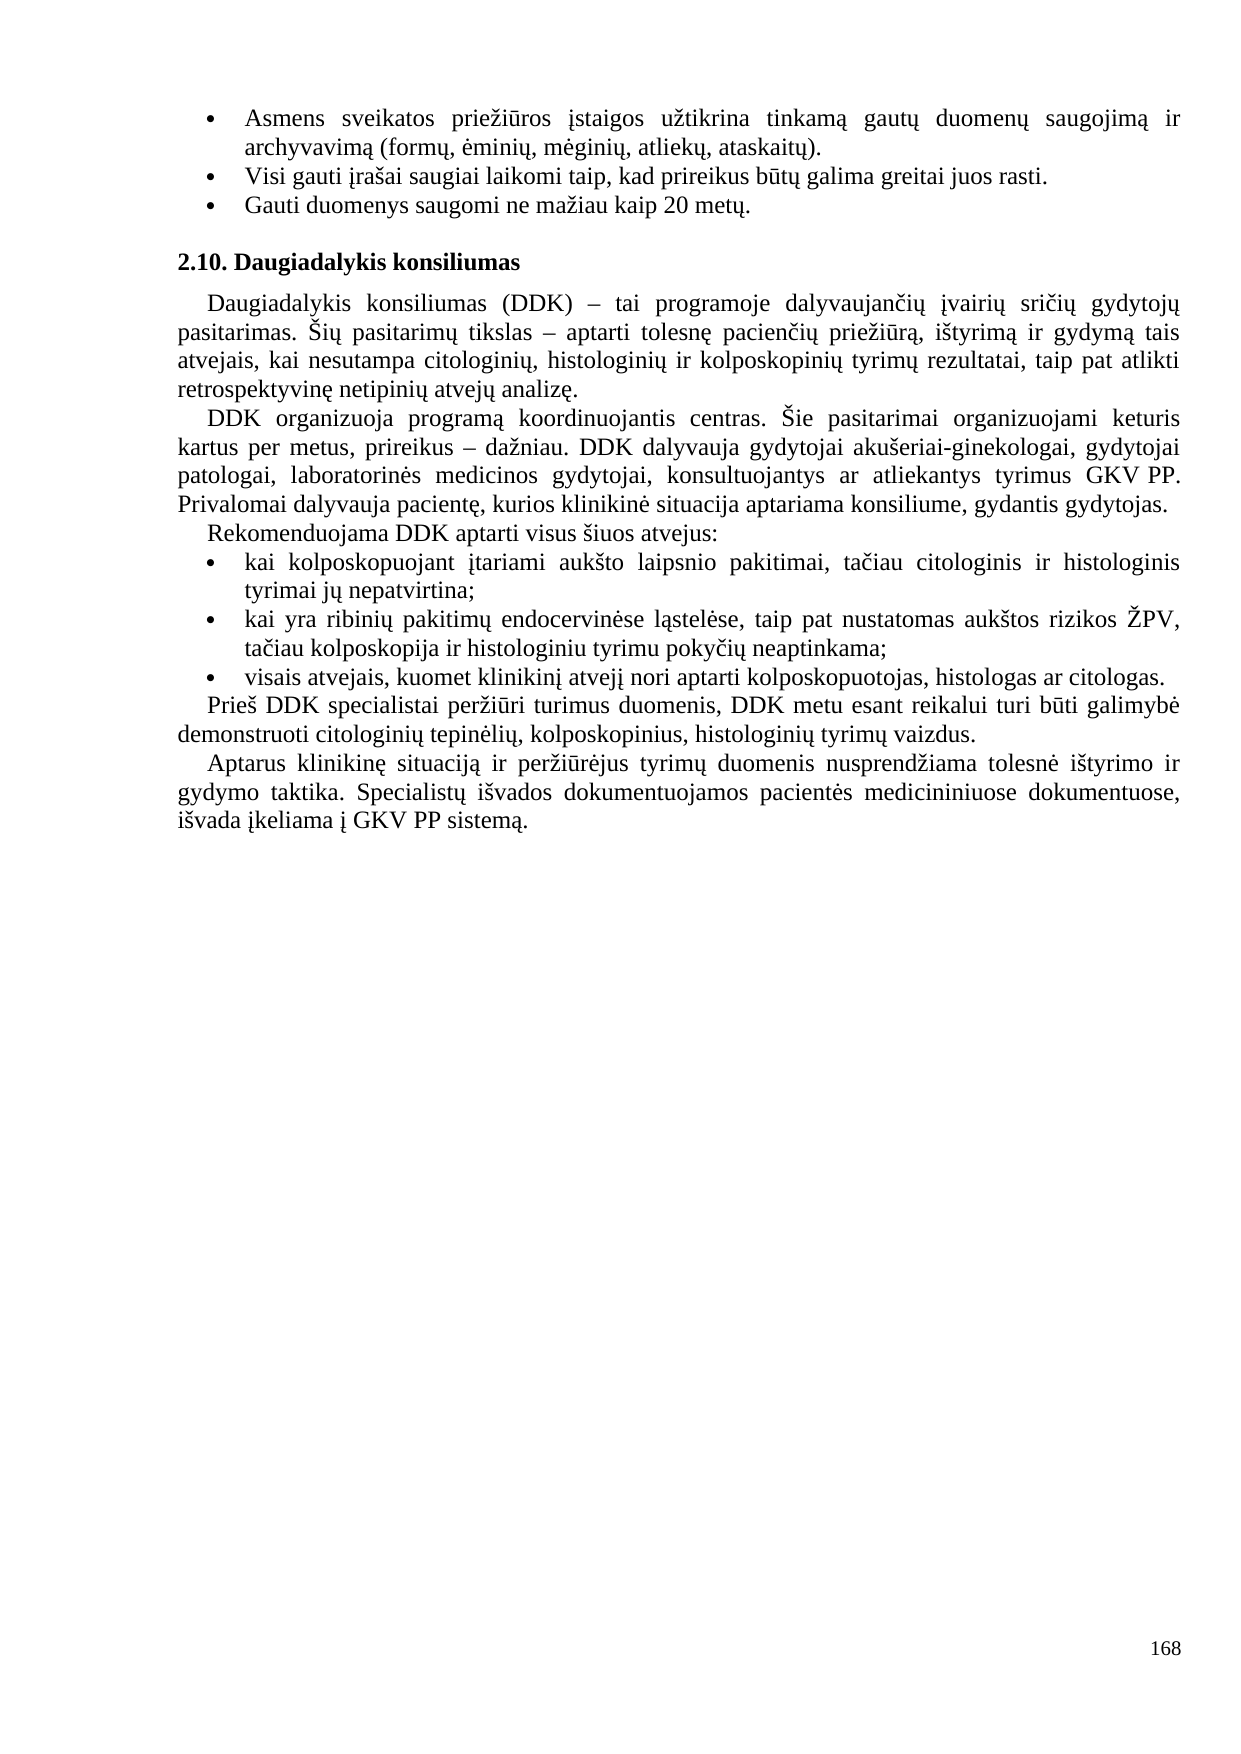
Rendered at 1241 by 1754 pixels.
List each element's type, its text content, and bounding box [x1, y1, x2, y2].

text  Gauti duomenys saugomi ne mažiau kaip 20 metų. [207, 190, 1181, 218]
text DDK organizuoja programą koordinuojantis centras. Šie pasitarimai organizuojami keturis kartus per metus, prireikus – dažniau. DDK dalyvauja gydytojai akušeriai-ginekologai, gydytojai patologai, laboratorinės medicinos gydytojai, konsultuojantys ar atliekantys tyrimus GKV PP. Privalomai dalyvauja pacientę, kurios klinikinė situacija aptariama konsiliume, gydantis gydytojas. [177, 403, 1181, 518]
text  kai kolposkopuojant įtariami aukšto laipsnio pakitimai, tačiau citologinis ir histologinis tyrimai jų nepatvirtina; [207, 547, 1181, 604]
subtitle 2.10. Daugiadalykis konsiliumas [177, 247, 1181, 276]
text Rekomenduojama DDK aptarti visus šiuos atvejus: [177, 518, 1181, 547]
text  Asmens sveikatos priežiūros įstaigos užtikrina tinkamą gautų duomenų saugojimą ir archyvavimą (formų, ėminių, mėginių, atliekų, ataskaitų). [207, 103, 1181, 161]
text Aptarus klinikinę situaciją ir peržiūrėjus tyrimų duomenis nusprendžiama tolesnė ištyrimo ir gydymo taktika. Specialistų išvados dokumentuojamos pacientės medicininiuose dokumentuose, išvada įkeliama į GKV PP sistemą. [177, 748, 1181, 834]
text  Visi gauti įrašai saugiai laikomi taip, kad prireikus būtų galima greitai juos rasti. [207, 161, 1181, 190]
text Daugiadalykis konsiliumas (DDK) – tai programoje dalyvaujančių įvairių sričių gydytojų pasitarimas. Šių pasitarimų tikslas – aptarti tolesnę pacienčių priežiūrą, ištyrimą ir gydymą tais atvejais, kai nesutampa citologinių, histologinių ir kolposkopinių tyrimų rezultatai, taip pat atlikti retrospektyvinę netipinių atvejų analizę. [177, 288, 1181, 403]
text  visais atvejais, kuomet klinikinį atvejį nori aptarti kolposkopuotojas, histologas ar citologas. [207, 662, 1181, 690]
text  kai yra ribinių pakitimų endocervinėse ląstelėse, taip pat nustatomas aukštos rizikos ŽPV, tačiau kolposkopija ir histologiniu tyrimu pokyčių neaptinkama; [207, 604, 1181, 662]
text Prieš DDK specialistai peržiūri turimus duomenis, DDK metu esant reikalui turi būti galimybė demonstruoti citologinių tepinėlių, kolposkopinius, histologinių tyrimų vaizdus. [177, 690, 1181, 748]
